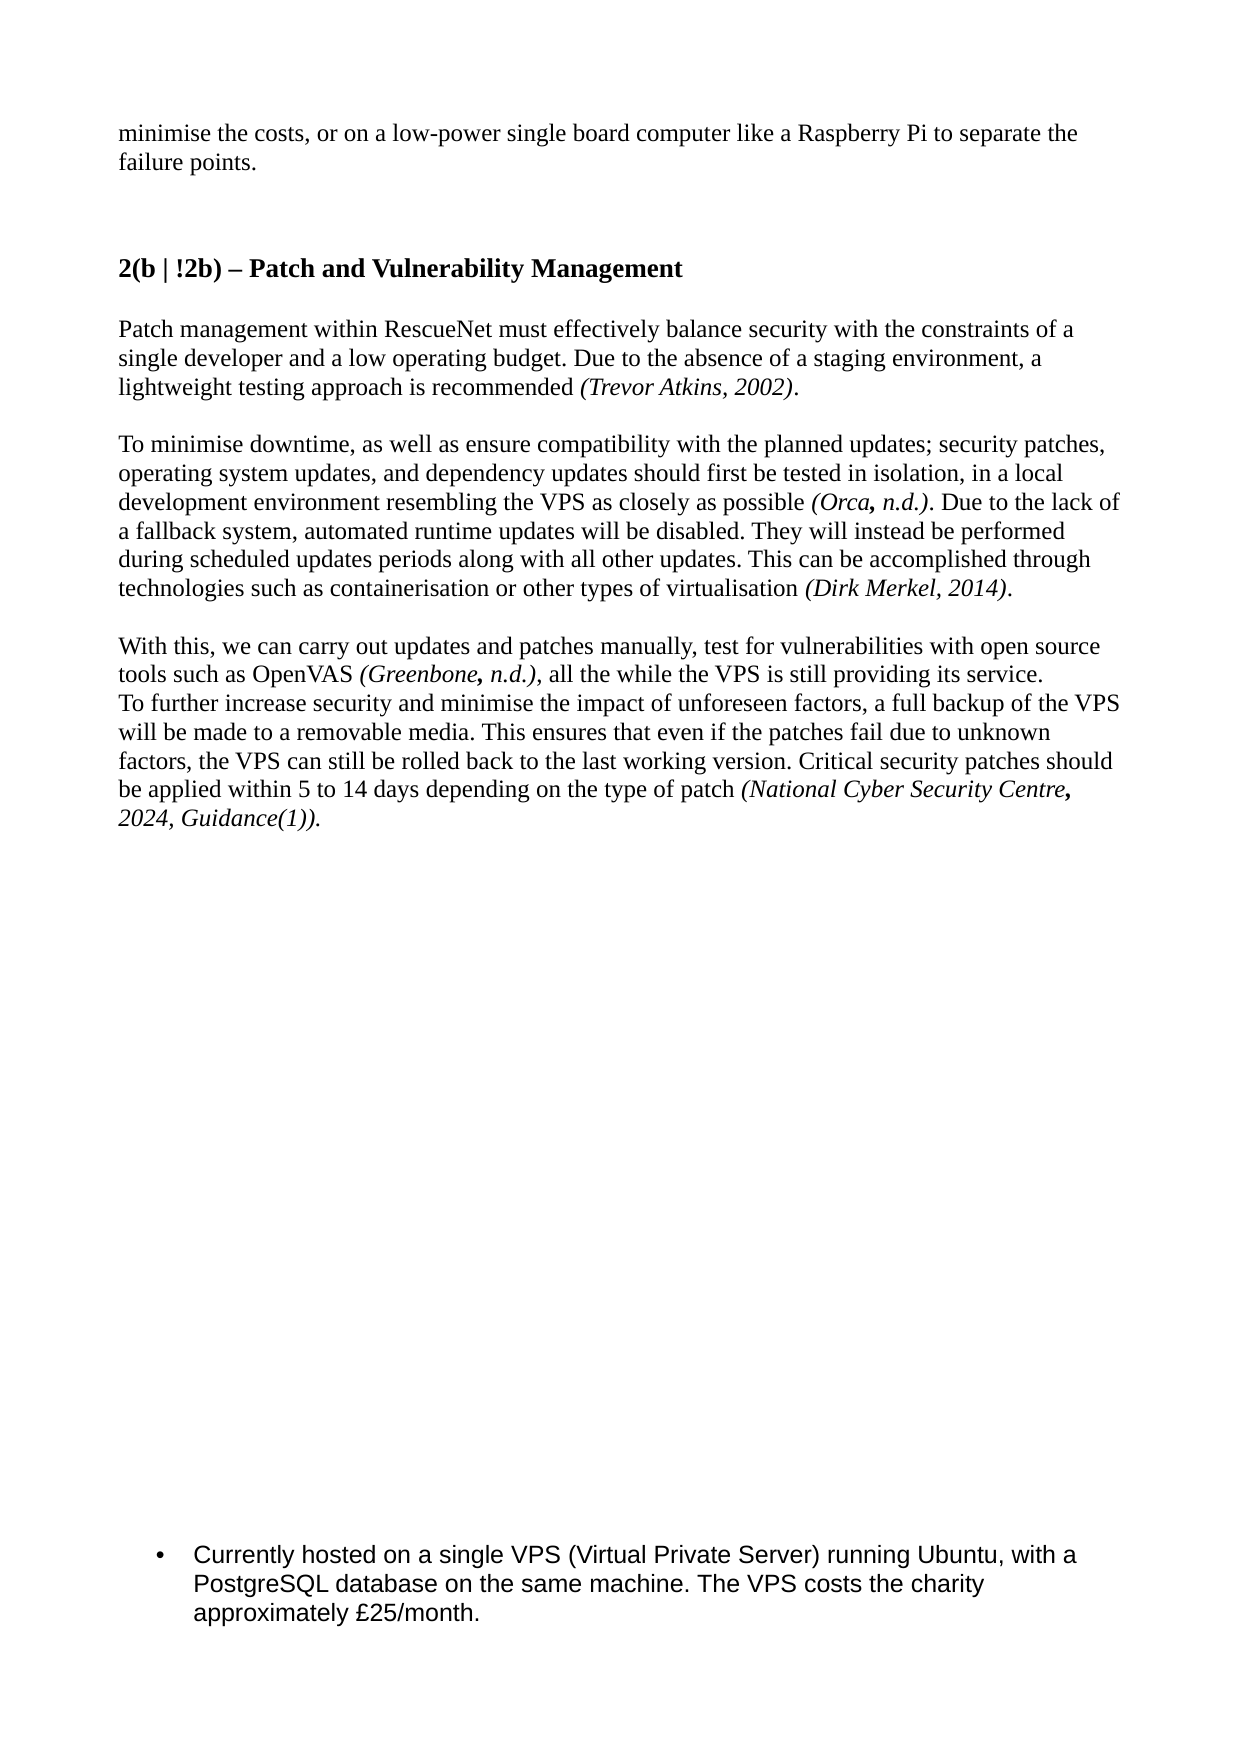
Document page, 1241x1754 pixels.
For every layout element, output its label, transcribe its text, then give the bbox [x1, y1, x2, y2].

text 2(b | !2b) – Patch and Vulnerability Management [118, 252, 1122, 283]
text With this, we can carry out updates and patches manually, test for vulnerabilities with open source tools such as OpenVAS (Greenbone, n.d.), all the while the VPS is still providing its service. [118, 631, 1122, 688]
list Currently hosted on a single VPS (Virtual Private Server) running Ubuntu, with a PostgreSQL database on the same machine. The VPS costs the charity approximately £25/month. [156, 1540, 1122, 1627]
text Patch management within RescueNet must effectively balance security with the constraints of a single developer and a low operating budget. Due to the absence of a staging environment, a lightweight testing approach is recommended (Trevor Atkins, 2002). [118, 314, 1122, 401]
text To further increase security and minimise the impact of unforeseen factors, a full backup of the VPS will be made to a removable media. This ensures that even if the patches fail due to unknown factors, the VPS can still be rolled back to the last working version. Critical security patches should be applied within 5 to 14 days depending on the type of patch (National Cyber Security Centre, 2024, Guidance(1)). [118, 688, 1122, 832]
text To minimise downtime, as well as ensure compatibility with the planned updates; security patches, operating system updates, and dependency updates should first be tested in isolation, in a local development environment resembling the VPS as closely as possible (Orca, n.d.). Due to the lack of a fallback system, automated runtime updates will be disabled. They will instead be performed during scheduled updates periods along with all other updates. This can be accomplished through technologies such as containerisation or other types of virtualisation (Dirk Merkel, 2014). [118, 429, 1122, 602]
text minimise the costs, or on a low-power single board computer like a Raspberry Pi to separate the failure points. [118, 118, 1122, 176]
